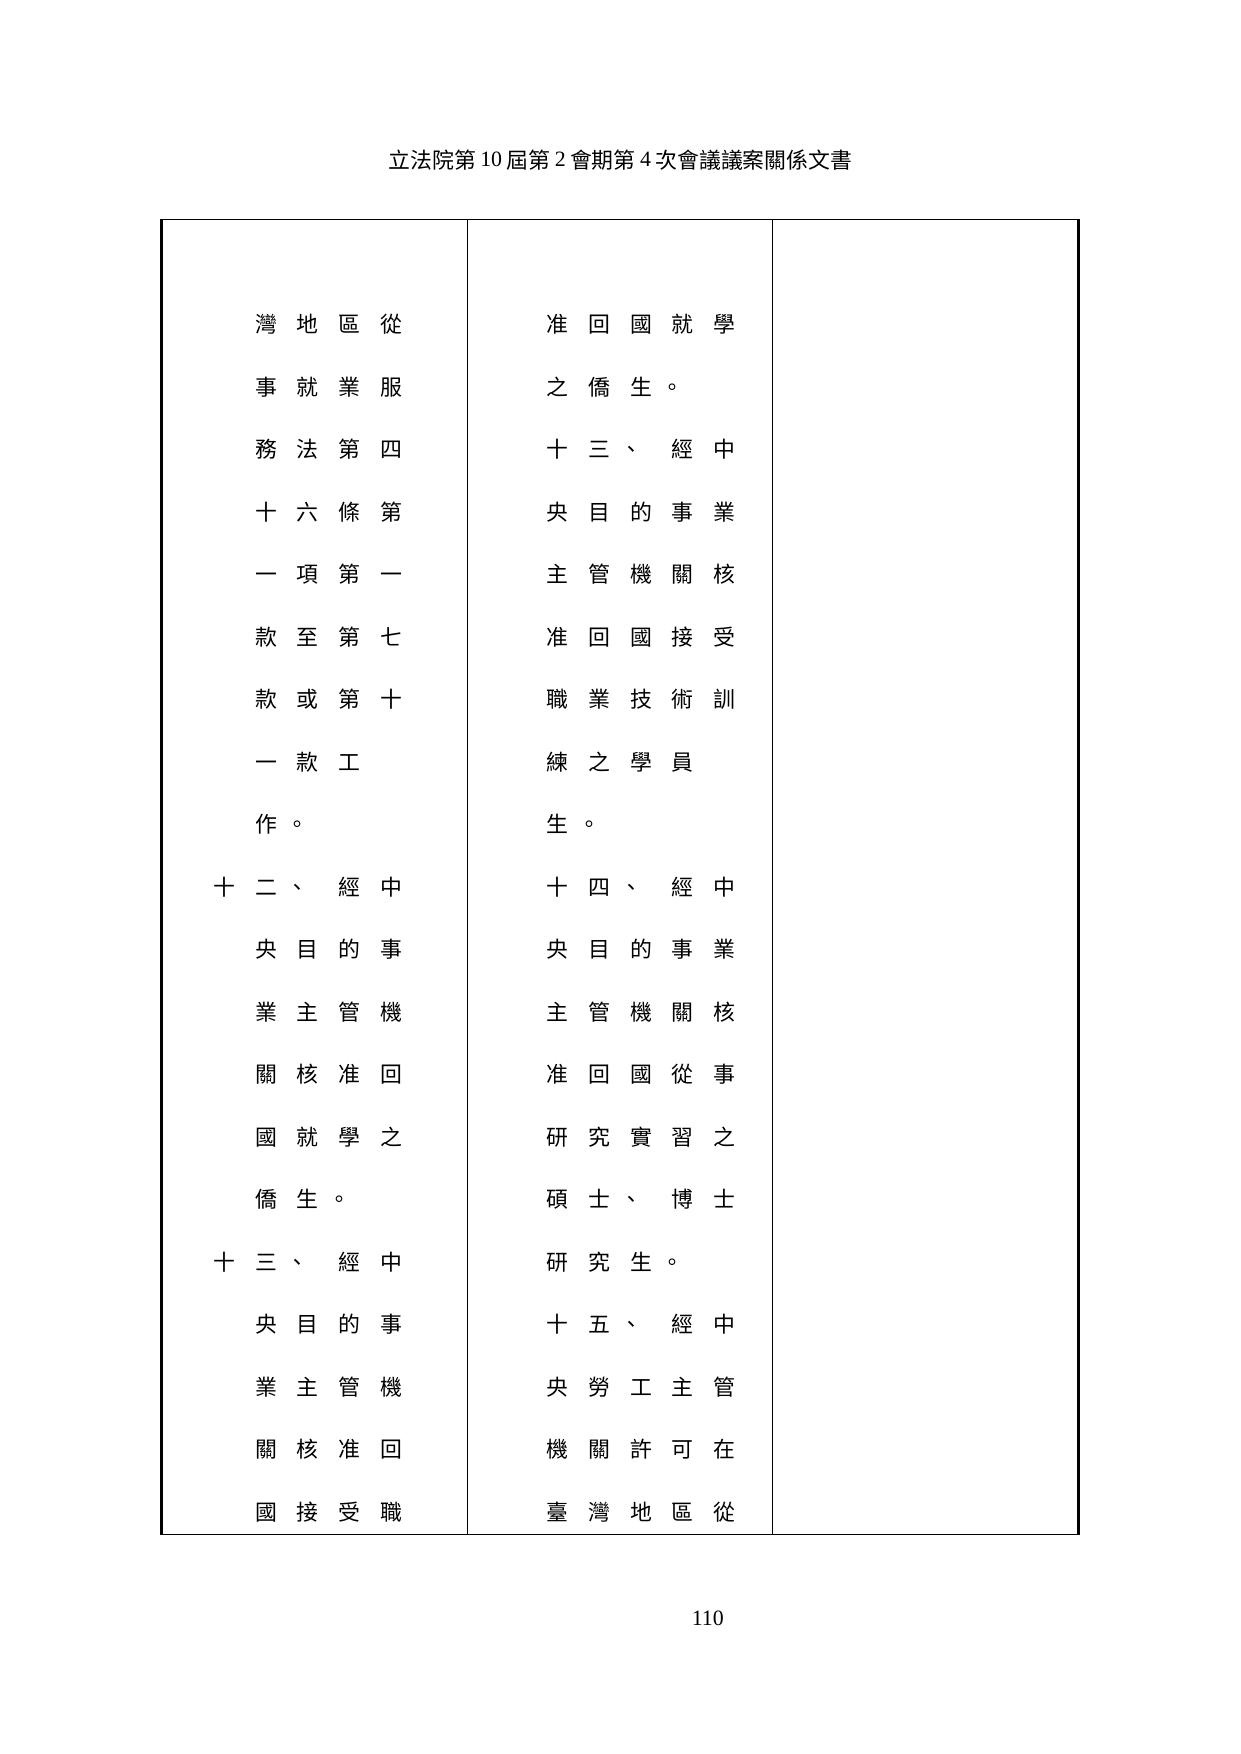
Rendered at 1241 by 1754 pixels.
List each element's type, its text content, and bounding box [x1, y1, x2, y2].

table_cell 灣地區從事就業服務法第四十六條第一項第一款至第七款或第十一款工作。 十二、經中央目的事業主管機關核准回國就學之僑生。 十三、經中央目的事業主管機關核准回國接受職 [163, 220, 467, 1534]
table_cell 准回國就學之僑生。 十三、經中央目的事業主管機關核准回國接受職業技術訓練之學員生。 十四、經中央目的事業主管機關核准回國從事研究實習之碩士、博士研究生。 十五、經中央勞工主管機關許可在臺灣地區從 [468, 220, 772, 1534]
table_cell [773, 220, 1077, 1534]
